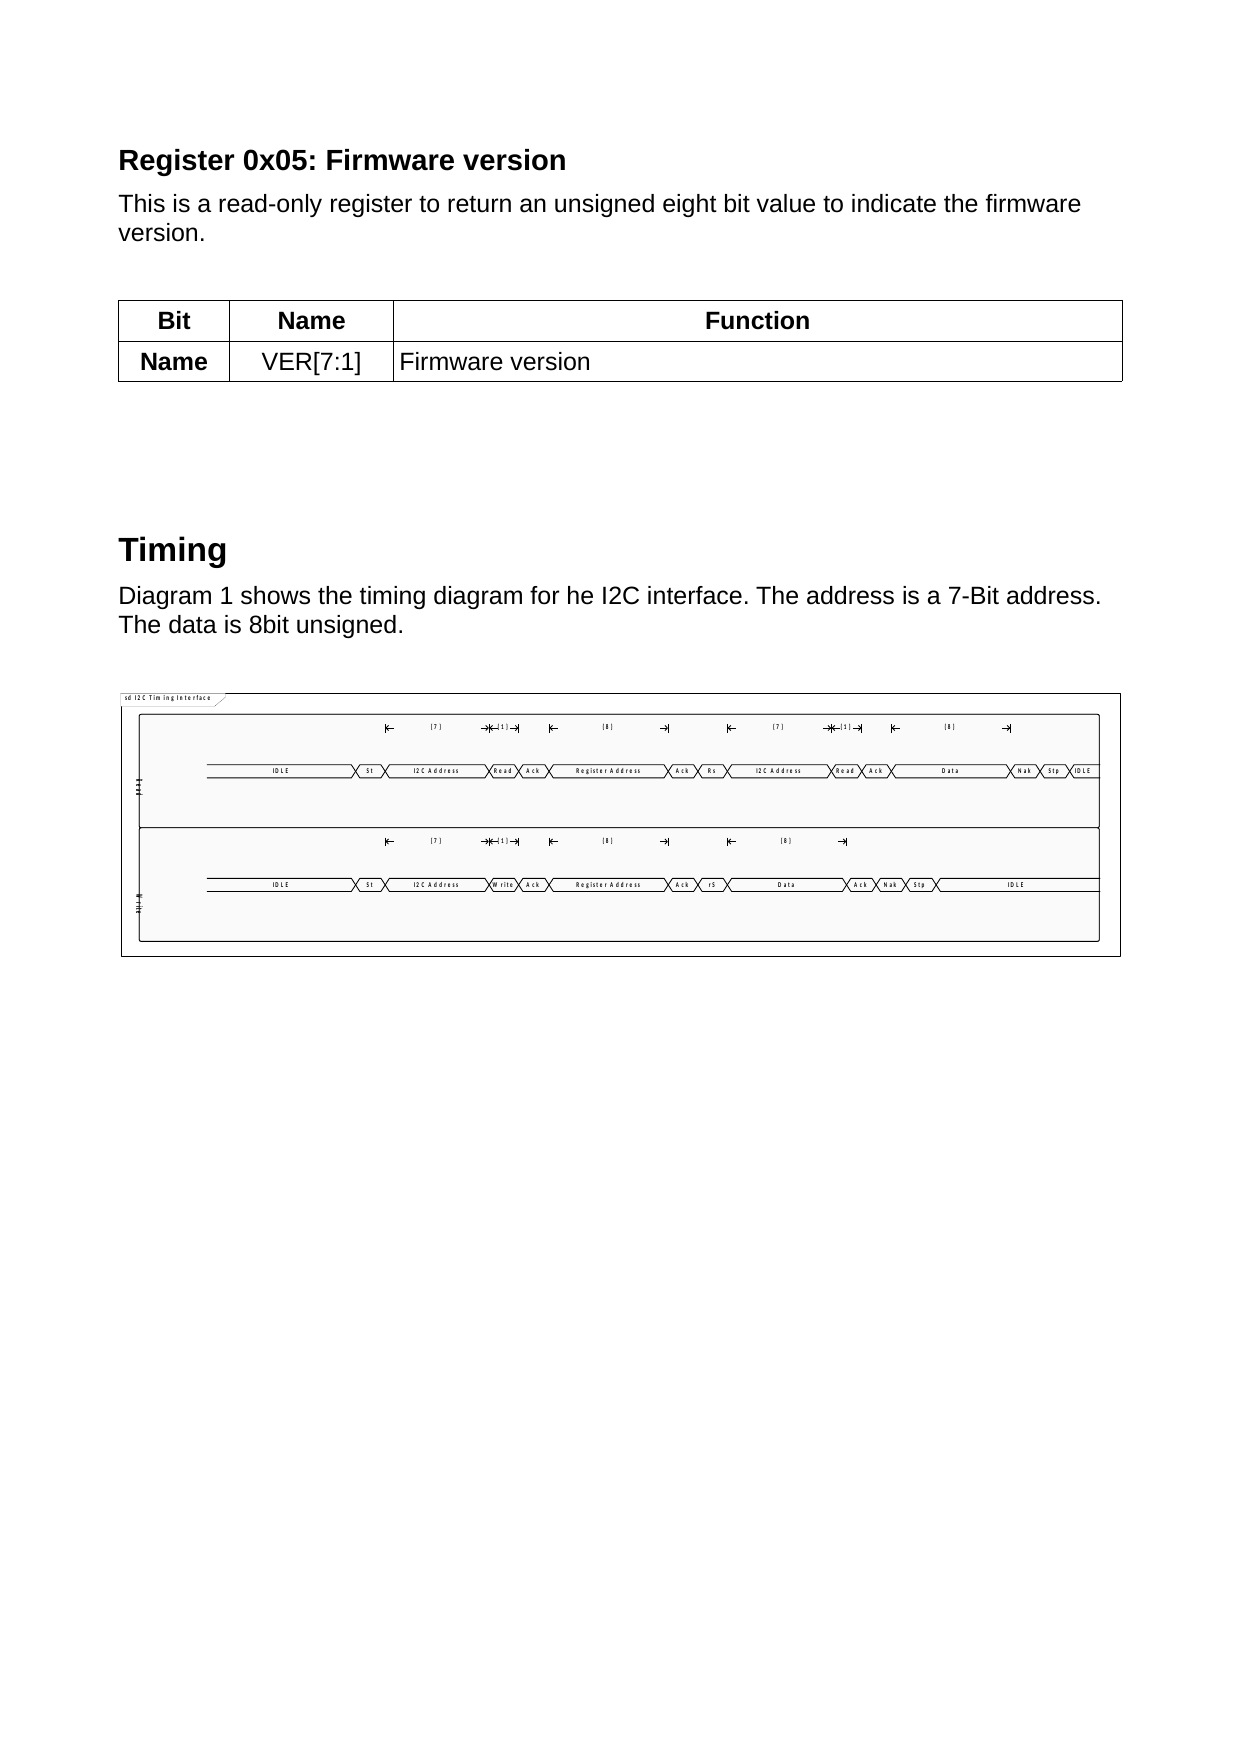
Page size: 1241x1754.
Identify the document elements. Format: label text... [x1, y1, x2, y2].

table_cell Name [119, 342, 229, 381]
table_cell Firmware version [394, 342, 1122, 381]
text Diagram 1 shows the timing diagram for he I2C interface. The address is a 7-Bit address. The data is 8bit unsigned. [118, 581, 1122, 638]
subtitle Register 0x05: Firmware version [118, 143, 1122, 177]
text This is a read-only register to return an unsigned eight bit value to indicate the firmware version. [118, 189, 1122, 247]
table_header Bit [119, 301, 229, 341]
subtitle Timing [118, 530, 1122, 568]
table_header Function [394, 301, 1122, 341]
table_header Name [230, 301, 393, 341]
table_cell VER[7:1] [230, 342, 393, 381]
